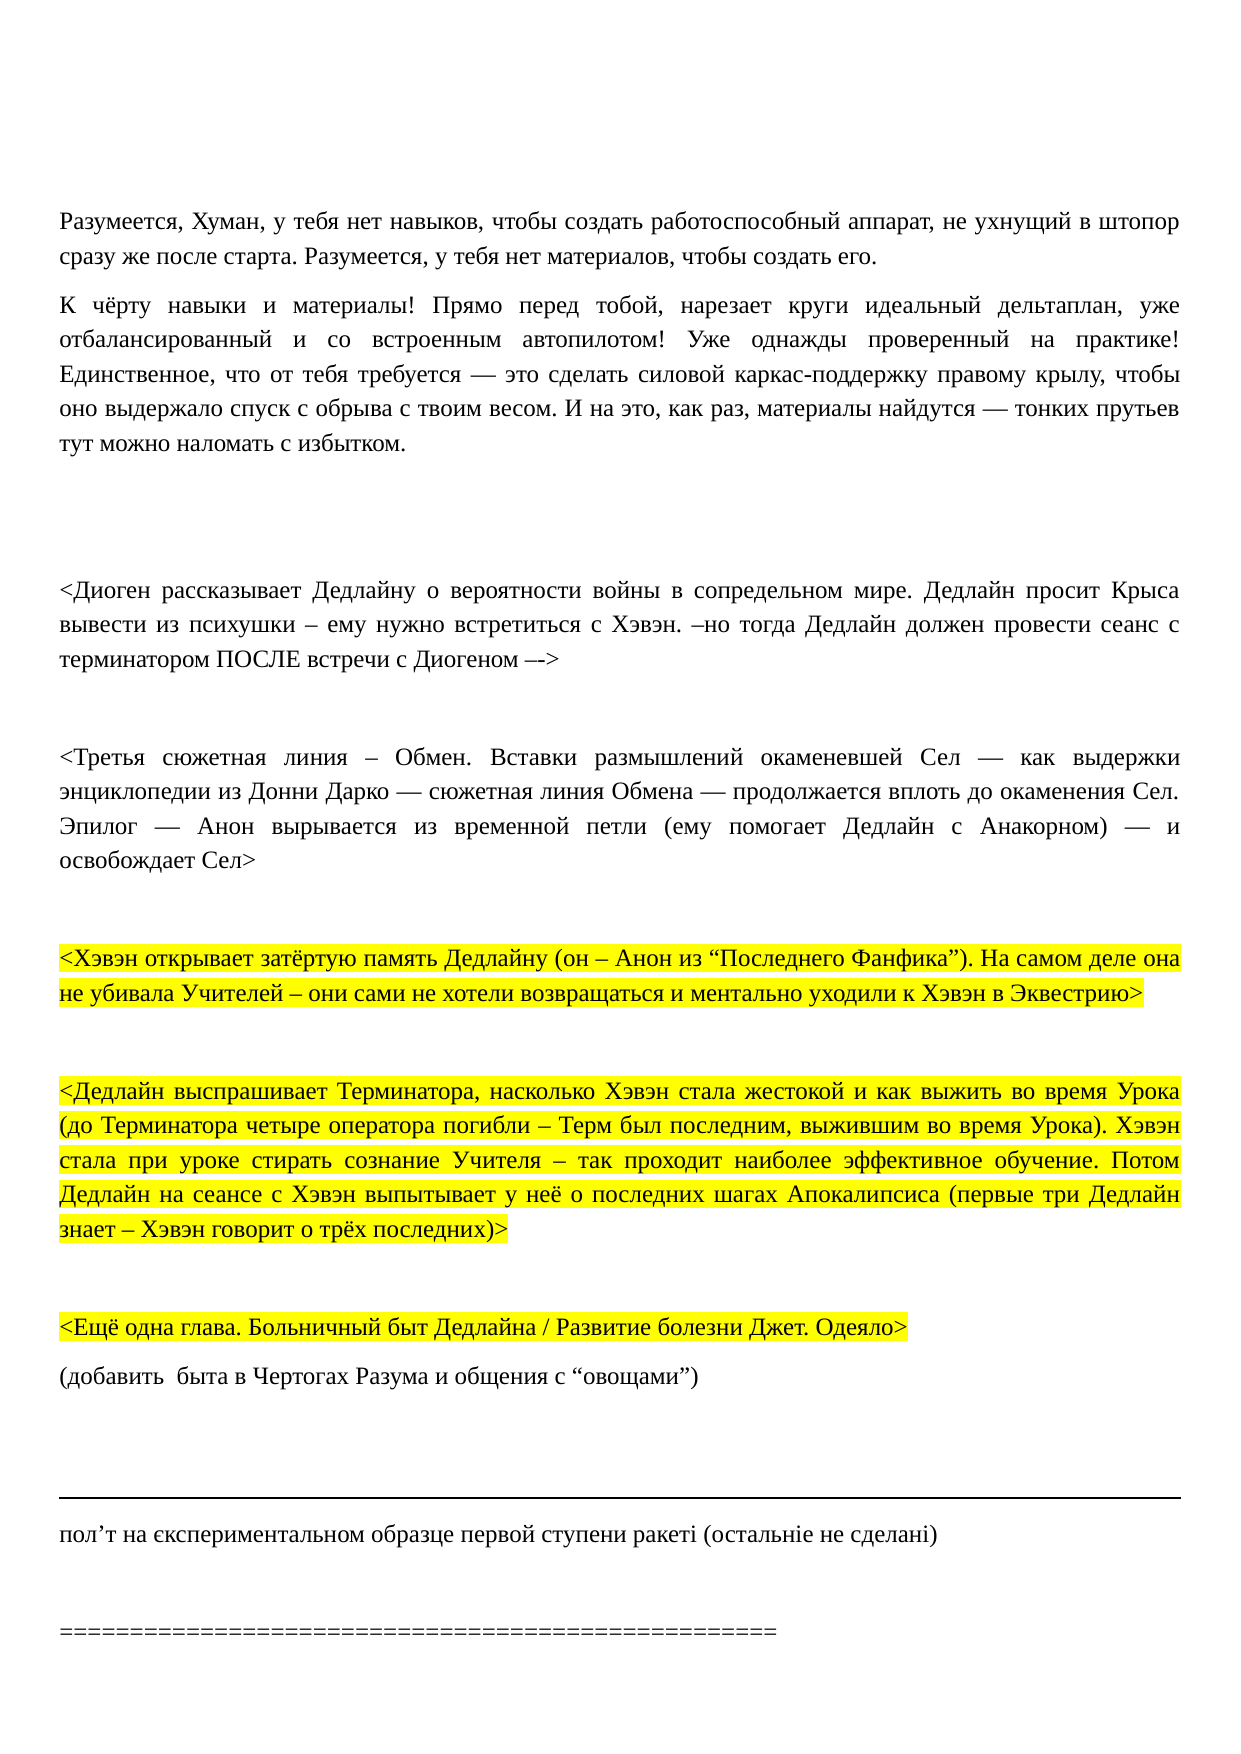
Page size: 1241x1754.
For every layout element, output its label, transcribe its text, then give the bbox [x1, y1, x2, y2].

text (добавить быта в Чертогах Разума и общения с “овощами”) [59, 1361, 1181, 1390]
text Разумеется, Хуман, у тебя нет навыков, чтобы создать работоспособный аппарат, не ухнущий в штопор сразу же после старта. Разумеется, у тебя нет материалов, чтобы создать его. [59, 206, 1181, 269]
text <Диоген рассказывает Дедлайну о вероятности войны в сопредельном мире. Дедлайн просит Крыса вывести из психушки – ему нужно встретиться с Хэвэн. –но тогда Дедлайн должен провести сеанс с терминатором ПОСЛЕ встречи с Диогеном –-> [59, 575, 1181, 673]
text пол’т на єкспериментальном образце первой ступени ракеті (остальніе не сделані) [59, 1519, 1181, 1548]
text <Дедлайн выспрашивает Терминатора, насколько Хэвэн стала жестокой и как выжить во время Урока (до Терминатора четыре оператора погибли – Терм был последним, выжившим во время Урока). Хэвэн стала при уроке стирать сознание Учителя – так проходит наиболее эффективное обучение. Потом Дедлайн на сеансе с Хэвэн выпытывает у неё о последних шагах Апокалипсиса (первые три Дедлайн знает – Хэвэн говорит о трёх последних)> [59, 1076, 1181, 1243]
text <Третья сюжетная линия – Обмен. Вставки размышлений окаменевшей Сел — как выдержки энциклопедии из Донни Дарко — сюжетная линия Обмена — продолжается вплоть до окаменения Сел. Эпилог — Анон вырывается из временной петли (ему помогает Дедлайн с Анакорном) — и освобождает Сел> [59, 742, 1181, 874]
text =================================================== [59, 1617, 1181, 1646]
text <Хэвэн открывает затёртую память Дедлайну (он – Анон из “Последнего Фанфика”). На самом деле она не убивала Учителей – они сами не хотели возвращаться и ментально уходили к Хэвэн в Эквестрию> [59, 943, 1181, 1007]
text К чёрту навыки и материалы! Прямо перед тобой, нарезает круги идеальный дельтаплан, уже отбалансированный и со встроенным автопилотом! Уже однажды проверенный на практике! Единственное, что от тебя требуется — это сделать силовой каркас-поддержку правому крылу, чтобы оно выдержало спуск с обрыва с твоим весом. И на это, как раз, материалы найдутся — тонких прутьев тут можно наломать с избытком. [59, 290, 1181, 456]
text <Ещё одна глава. Больничный быт Дедлайна / Развитие болезни Джет. Одеяло> [59, 1312, 1181, 1341]
